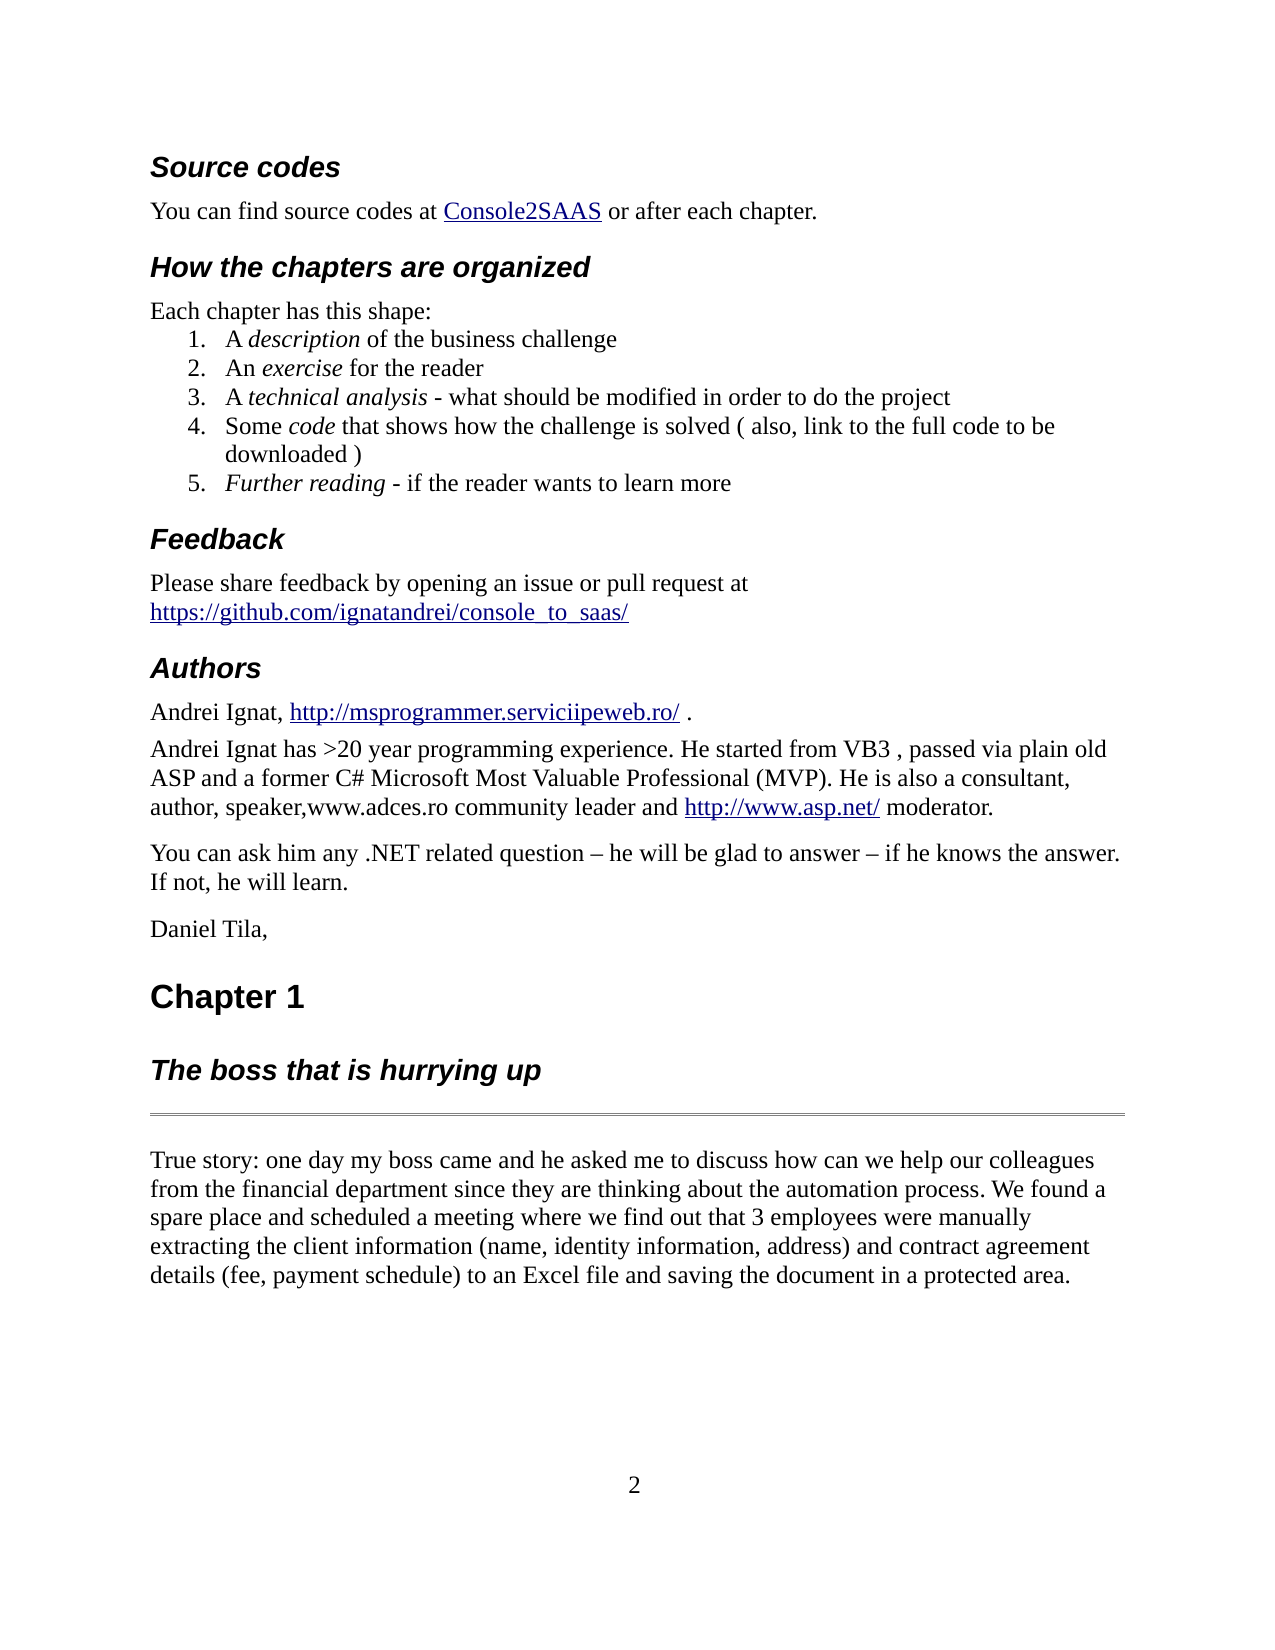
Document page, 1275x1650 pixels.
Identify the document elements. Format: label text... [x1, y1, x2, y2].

list Further reading - if the reader wants to learn more [187, 468, 1125, 497]
text You can ask him any .NET related question – he will be glad to answer – if he knows the answer. If not, he will learn. [150, 838, 1125, 896]
list A technical analysis - what should be modified in order to do the project [187, 382, 1125, 411]
subtitle Authors [150, 651, 1125, 684]
text True story: one day my boss came and he asked me to discuss how can we help our colleagues from the financial department since they are thinking about the automation process. We found a spare place and scheduled a meeting where we find out that 3 employees were manually extracting the client information (name, identity information, address) and contract agreement details (fee, payment schedule) to an Excel file and saving the document in a protected area. [150, 1145, 1125, 1289]
text Andrei Ignat has >20 year programming experience. He started from VB3 , passed via plain old ASP and a former C# Microsoft Most Valuable Professional (MVP). He is also a consultant, author, speaker,www.adces.ro community leader and http://www.asp.net/ moderator. [150, 734, 1125, 821]
text You can find source codes at Console2SAAS or after each chapter. [150, 196, 1125, 225]
text Andrei Ignat, http://msprogrammer.serviciipeweb.ro/ . [150, 697, 1125, 725]
subtitle Source codes [150, 150, 1125, 183]
subtitle Chapter 1 [150, 977, 1125, 1015]
subtitle How the chapters are organized [150, 250, 1125, 283]
subtitle The boss that is hurrying up [150, 1053, 1125, 1086]
text Please share feedback by opening an issue or pull request at https://github.com/ignatandrei/console_to_saas/ [150, 568, 1125, 626]
list A description of the business challenge [187, 324, 1125, 353]
subtitle Feedback [150, 522, 1125, 556]
list An exercise for the reader [187, 353, 1125, 382]
text Daniel Tila, [150, 914, 1125, 943]
list Some code that shows how the challenge is solved ( also, link to the full code to be downloaded ) [187, 411, 1125, 468]
text Each chapter has this shape: [150, 296, 1125, 324]
